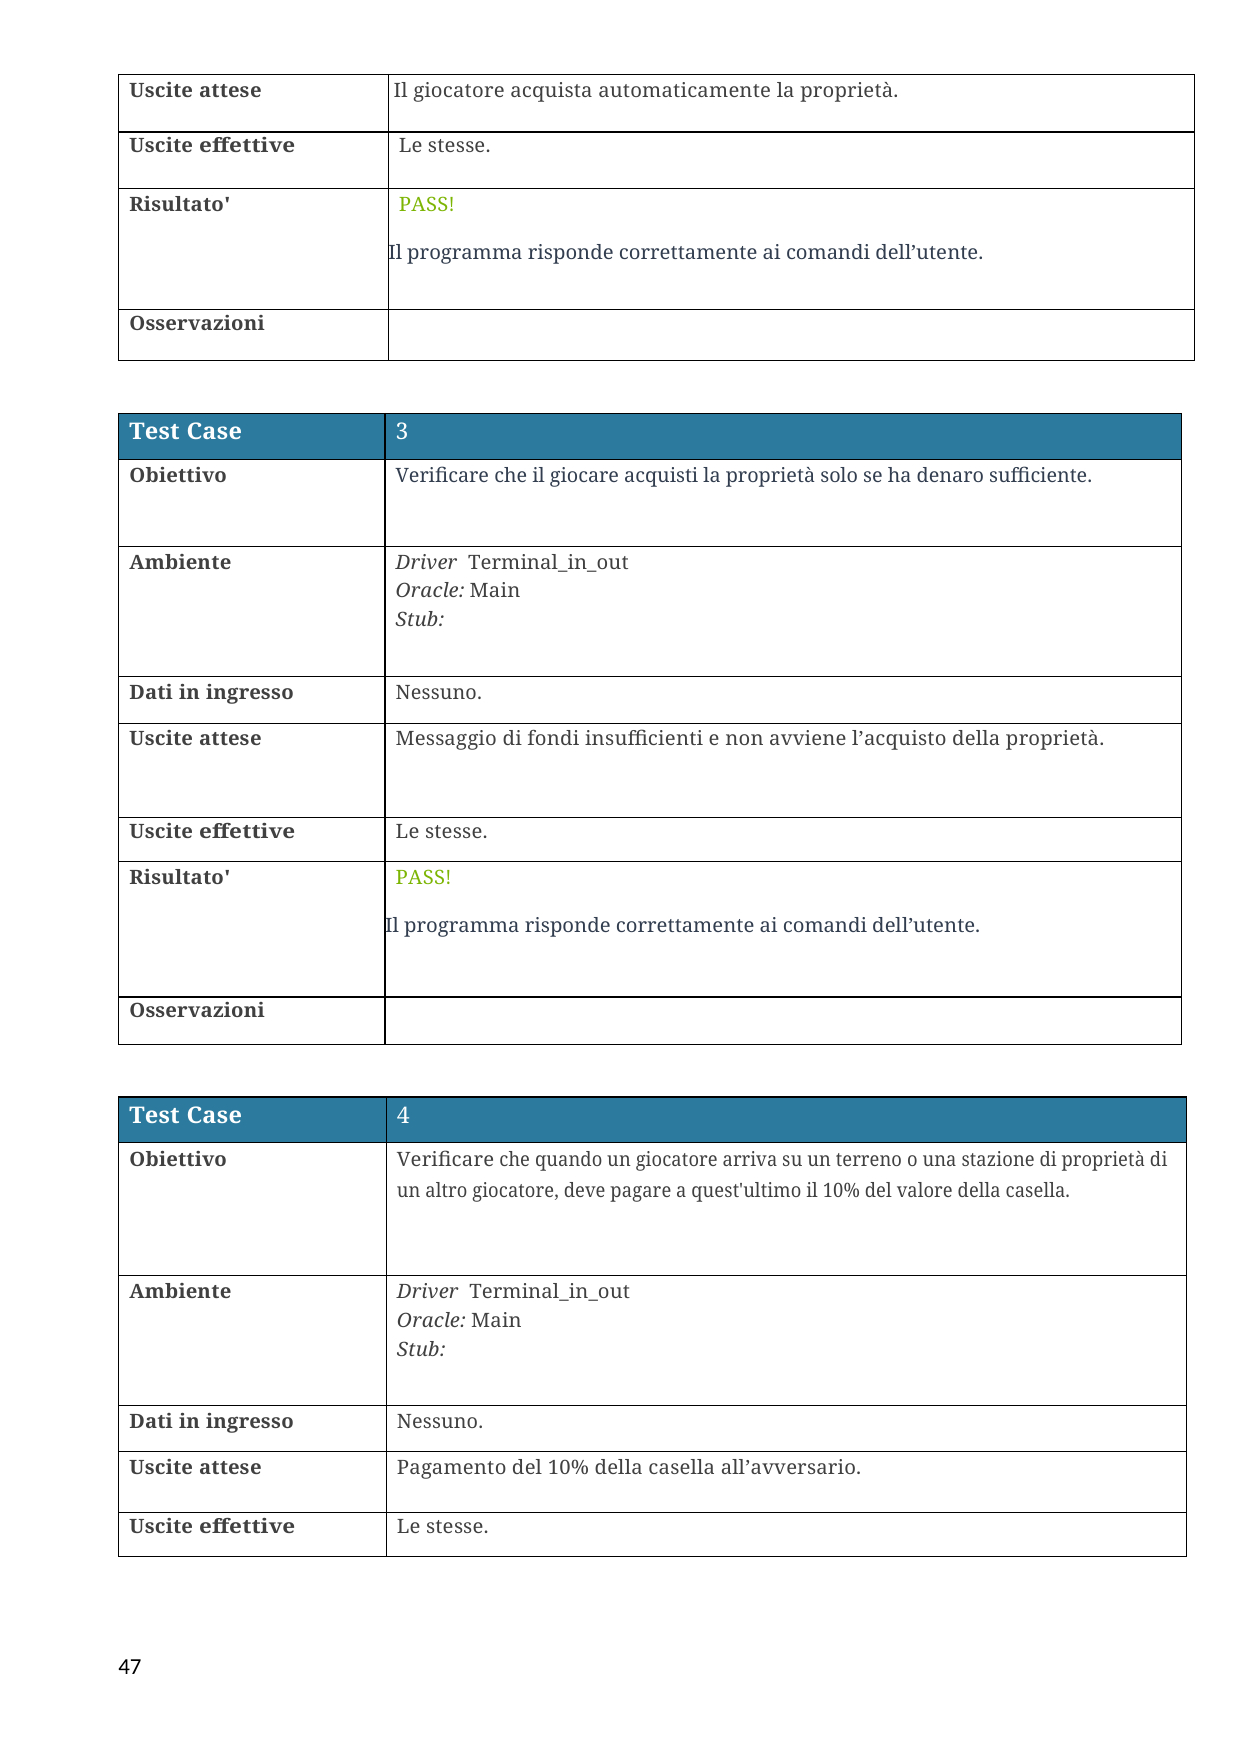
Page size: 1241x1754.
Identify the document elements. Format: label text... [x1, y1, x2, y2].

table_header Test Case [119, 414, 384, 459]
table_cell Le stesse. [389, 133, 1194, 188]
table_cell Driver Terminal_in_out Oracle: Main Stub: [386, 547, 1181, 676]
table_header Test Case [119, 1098, 386, 1142]
table_header 3 [386, 414, 1181, 459]
table_cell Uscite effettive [119, 1513, 386, 1556]
table_cell Uscite attese [119, 1452, 386, 1512]
table_cell Uscite attese [119, 75, 388, 131]
table_cell Driver Terminal_in_out Oracle: Main Stub: [387, 1276, 1186, 1405]
table_cell Ambiente [119, 1276, 386, 1405]
table_cell Nessuno. [387, 1406, 1186, 1451]
table_cell Risultato' [119, 862, 384, 996]
table_cell [389, 310, 1194, 360]
table_cell Obiettivo [119, 460, 384, 546]
table_cell Risultato' [119, 189, 388, 309]
table_cell Obiettivo [119, 1143, 386, 1275]
table_cell Uscite attese [119, 724, 384, 817]
table_cell Pagamento del 10% della casella all’avversario. [387, 1452, 1186, 1512]
table_cell Osservazioni [119, 310, 388, 360]
table_cell Il giocatore acquista automaticamente la proprietà. [389, 75, 1194, 131]
table_cell Le stesse. [386, 818, 1181, 861]
table_cell Verificare che il giocare acquisti la proprietà solo se ha denaro sufficiente. [386, 460, 1181, 546]
table_cell Uscite effettive [119, 818, 384, 861]
table_cell Uscite effettive [119, 133, 388, 188]
table_cell [386, 998, 1181, 1043]
table_cell Le stesse. [387, 1513, 1186, 1556]
table_cell Nessuno. [386, 677, 1181, 722]
table_cell Osservazioni [119, 998, 384, 1043]
table_cell PASS! Il programma risponde correttamente ai comandi dell’utente. [386, 862, 1181, 996]
table_cell Ambiente [119, 547, 384, 676]
table_cell Dati in ingresso [119, 1406, 386, 1451]
table_cell Dati in ingresso [119, 677, 384, 722]
table_cell Messaggio di fondi insufficienti e non avviene l’acquisto della proprietà. [386, 724, 1181, 817]
table_header 4 [387, 1098, 1186, 1142]
table_cell PASS! Il programma risponde correttamente ai comandi dell’utente. [389, 189, 1194, 309]
table_cell Verificare che quando un giocatore arriva su un terreno o una stazione di proprietà di un altro giocatore, deve pagare a quest'ultimo il 10% del valore della casella. [387, 1143, 1186, 1275]
